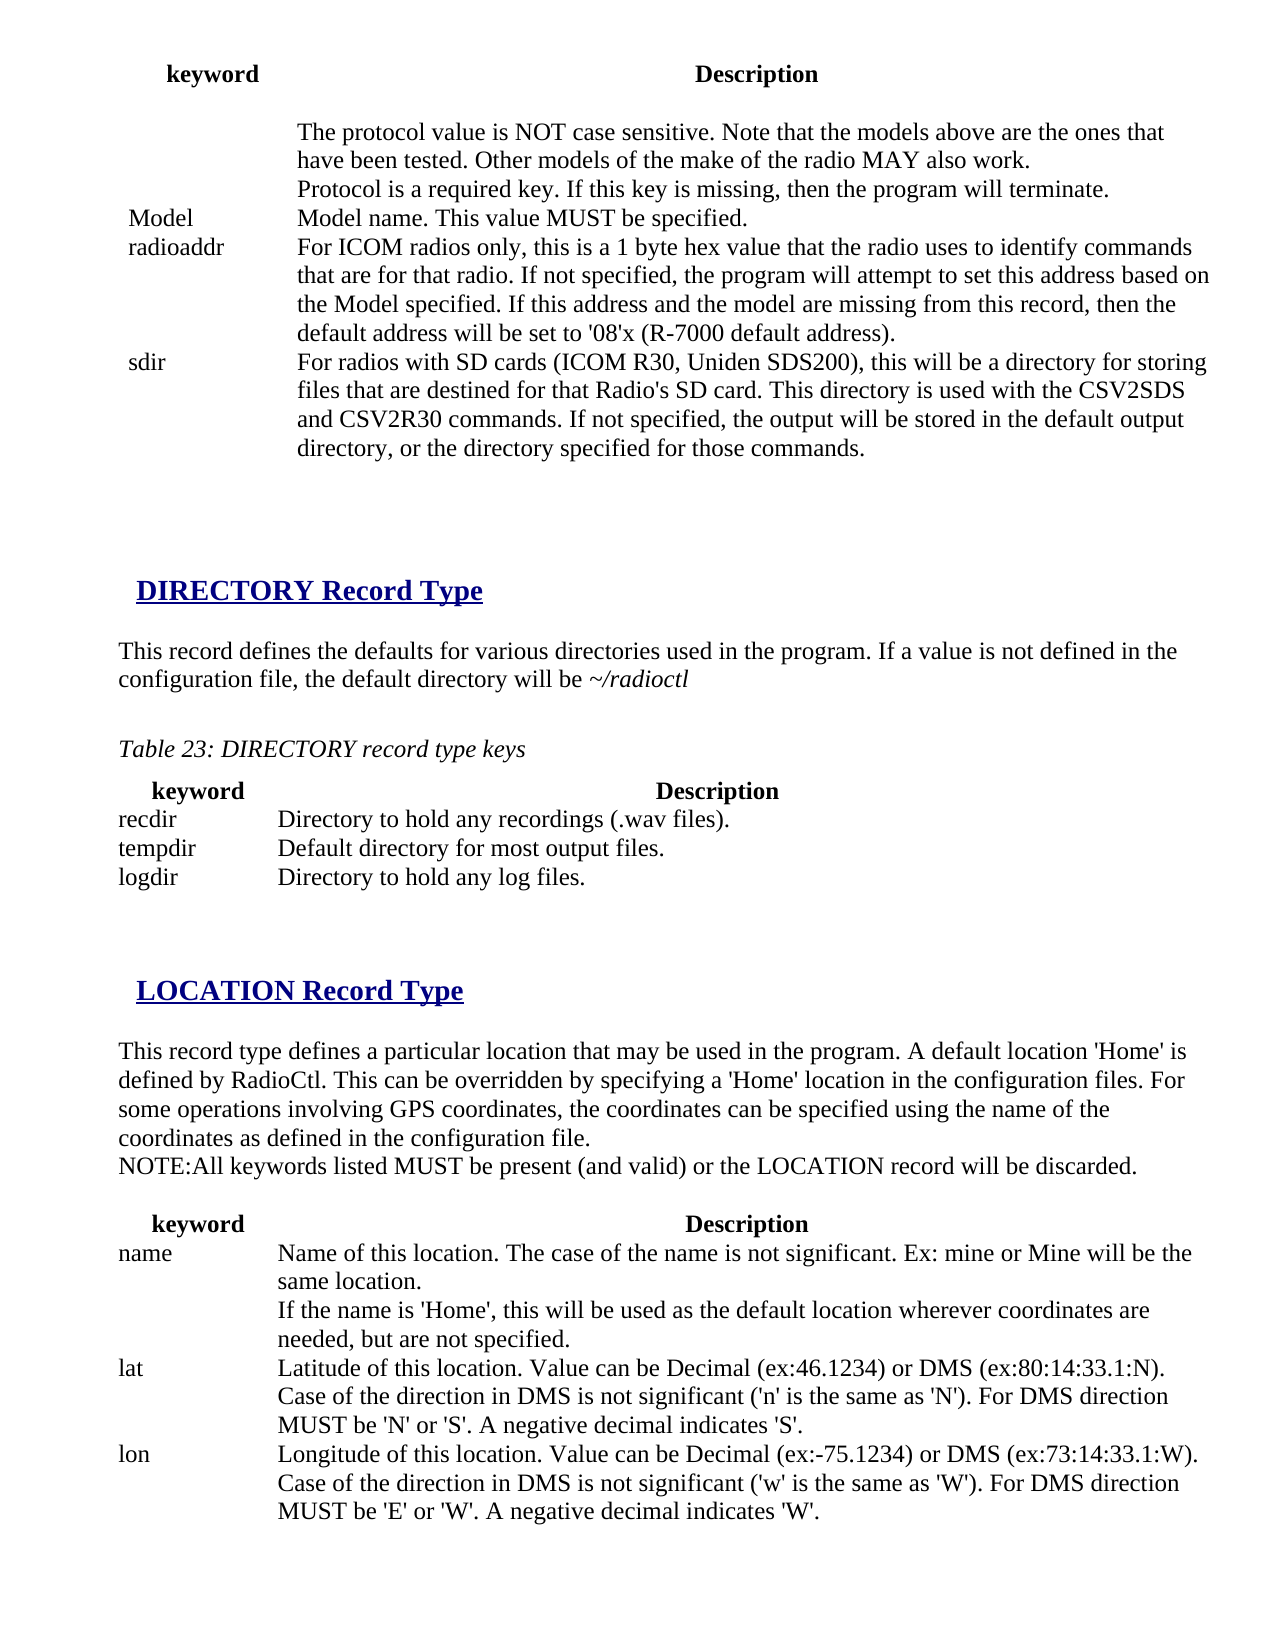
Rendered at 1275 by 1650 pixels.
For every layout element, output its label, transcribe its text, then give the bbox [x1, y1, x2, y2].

text This record type defines a particular location that may be used in the program. A default location 'Home' is defined by RadioCtl. This can be overridden by specifying a 'Home' location in the configuration files. For some operations involving GPS coordinates, the coordinates can be specified using the name of the coordinates as defined in the configuration file. [118, 1036, 1216, 1151]
table_cell logdir [118, 862, 277, 891]
table_header keyword [118, 776, 277, 804]
table_cell Longitude of this location. Value can be Decimal (ex:-75.1234) or DMS (ex:73:14:33.1:W). Case of the direction in DMS is not significant ('w' is the same as 'W'). For DMS direction MUST be 'E' or 'W'. A negative decimal indicates 'W'. [278, 1439, 1217, 1525]
table_cell The protocol value is NOT case sensitive. Note that the models above are the ones that have been tested. Other models of the make of the radio MAY also work. Protocol is a required key. If this key is missing, then the program will terminate. [297, 88, 1217, 203]
table_cell For radios with SD cards (ICOM R30, Uniden SDS200), this will be a directory for storing files that are destined for that Radio's SD card. This directory is used with the CSV2SDS and CSV2R30 commands. If not specified, the output will be stored in the default output directory, or the directory specified for those commands. [297, 347, 1217, 490]
text NOTE:All keywords listed MUST be present (and valid) or the LOCATION record will be discarded. [118, 1151, 1216, 1180]
table_header Description [278, 776, 1157, 804]
table_cell Latitude of this location. Value can be Decimal (ex:46.1234) or DMS (ex:80:14:33.1:N). Case of the direction in DMS is not significant ('n' is the same as 'N'). For DMS direction MUST be 'N' or 'S'. A negative decimal indicates 'S'. [278, 1353, 1217, 1439]
table_cell name [118, 1238, 277, 1353]
table_cell Directory to hold any log files. [278, 862, 1157, 891]
table_cell radioaddr [128, 232, 297, 347]
table_cell Directory to hold any recordings (.wav files). [278, 805, 1157, 833]
text Table 23: DIRECTORY record type keys [118, 734, 1216, 763]
table_cell sdir [128, 347, 297, 490]
table_cell [128, 88, 297, 203]
table_header keyword [128, 59, 297, 88]
table_cell Model [128, 203, 297, 232]
text This record defines the defaults for various directories used in the program. If a value is not defined in the configuration file, the default directory will be ~/radioctl [118, 636, 1216, 693]
table_cell Default directory for most output files. [278, 833, 1157, 862]
table_cell lat [118, 1353, 277, 1439]
table_cell For ICOM radios only, this is a 1 byte hex value that the radio uses to identify commands that are for that radio. If not specified, the program will attempt to set this address based on the Model specified. If this address and the model are missing from this record, then the default address will be set to '08'x (R-7000 default address). [297, 232, 1217, 347]
table_header Description [297, 59, 1217, 88]
subtitle LOCATION Record Type [136, 973, 1216, 1007]
subtitle DIRECTORY Record Type [136, 573, 1216, 606]
table_cell lon [118, 1439, 277, 1525]
table_cell recdir [118, 805, 277, 833]
table_header Description [278, 1209, 1217, 1238]
table_cell Name of this location. The case of the name is not significant. Ex: mine or Mine will be the same location. If the name is 'Home', this will be used as the default location wherever coordinates are needed, but are not specified. [278, 1238, 1217, 1353]
table_header keyword [118, 1209, 277, 1238]
table_cell Model name. This value MUST be specified. [297, 203, 1217, 232]
table_cell tempdir [118, 833, 277, 862]
